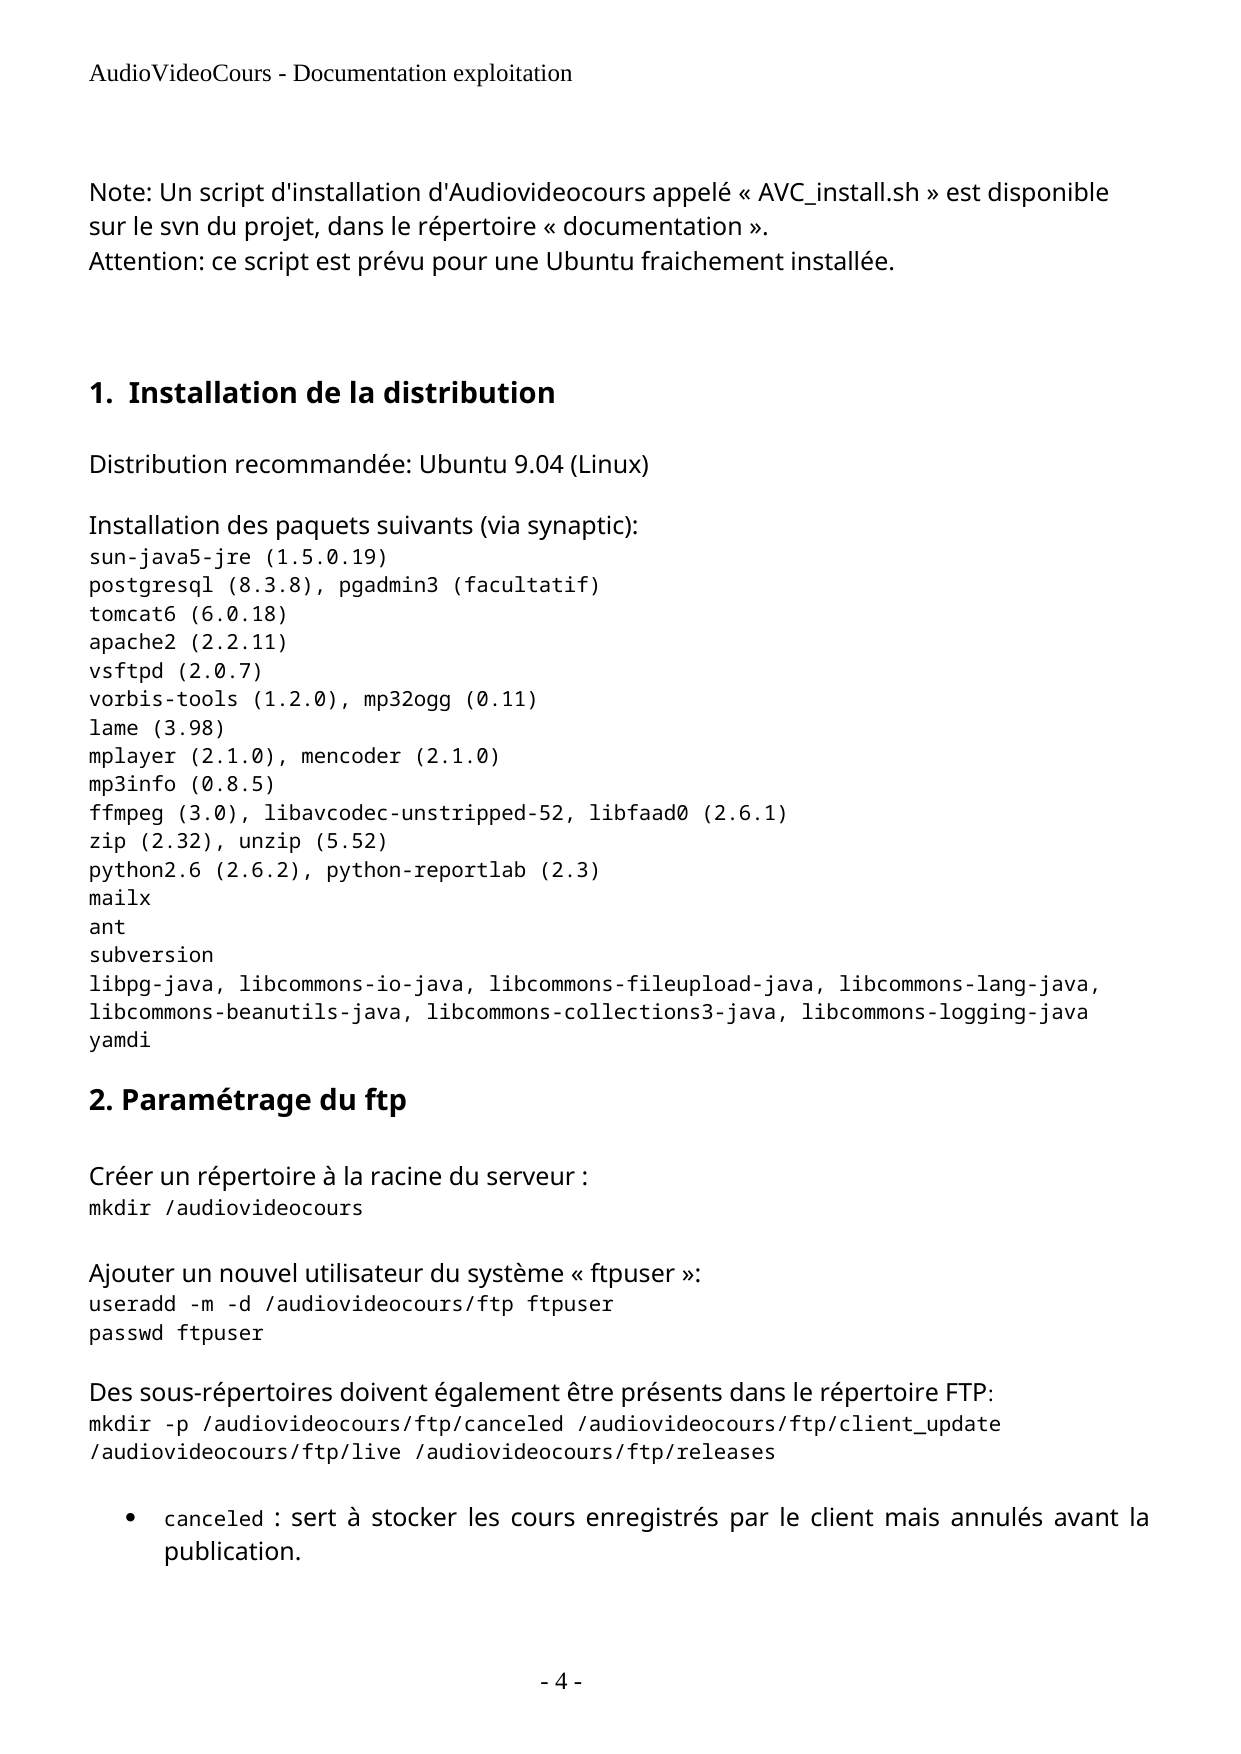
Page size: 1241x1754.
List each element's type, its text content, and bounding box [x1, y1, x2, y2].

text zip (2.32), unzip (5.52) [88, 826, 1152, 855]
text yamdi [88, 1026, 1152, 1054]
text mkdir /audiovideocours [88, 1193, 1152, 1221]
text libpg-java, libcommons-io-java, libcommons-fileupload-java, libcommons-lang-java, libcommons-beanutils-java, libcommons-collections3-java, libcommons-logging-java [88, 969, 1152, 1026]
text subversion [88, 940, 1152, 969]
text useradd -m -d /audiovideocours/ftp ftpuser [88, 1289, 1152, 1318]
text vsftpd (2.0.7) [88, 656, 1152, 684]
text Ajouter un nouvel utilisateur du système « ftpuser »: [88, 1256, 1152, 1289]
text Des sous-répertoires doivent également être présents dans le répertoire FTP: [88, 1375, 1152, 1409]
text python2.6 (2.6.2), python-reportlab (2.3) [88, 855, 1152, 883]
text mailx [88, 883, 1152, 912]
list canceled : sert à stocker les cours enregistrés par le client mais annulés avant la publication. [126, 1500, 1152, 1568]
text mkdir -p /audiovideocours/ftp/canceled /audiovideocours/ftp/client_update /audiovideocours/ftp/live /audiovideocours/ftp/releases [88, 1409, 1152, 1500]
subtitle 1. Installation de la distribution [88, 373, 1152, 412]
text passwd ftpuser [88, 1318, 1152, 1346]
text postgresql (8.3.8), pgadmin3 (facultatif) [88, 571, 1152, 599]
text apache2 (2.2.11) [88, 627, 1152, 656]
text mplayer (2.1.0), mencoder (2.1.0) [88, 741, 1152, 769]
text Installation des paquets suivants (via synaptic): [88, 508, 1152, 542]
text tomcat6 (6.0.18) [88, 599, 1152, 627]
text Distribution recommandée: Ubuntu 9.04 (Linux) [88, 446, 1152, 480]
subtitle 2. Paramétrage du ftp [88, 1079, 1152, 1119]
text ant [88, 912, 1152, 940]
text Note: Un script d'installation d'Audiovideocours appelé « AVC_install.sh » est disponible sur le svn du projet, dans le répertoire « documentation ». Attention: ce script est prévu pour une Ubuntu fraichement installée. [88, 175, 1152, 277]
text mp3info (0.8.5) [88, 769, 1152, 798]
text sun-java5-jre (1.5.0.19) [88, 542, 1152, 571]
text vorbis-tools (1.2.0), mp32ogg (0.11) [88, 684, 1152, 713]
text Créer un répertoire à la racine du serveur : [88, 1159, 1152, 1193]
text lame (3.98) [88, 713, 1152, 741]
text ffmpeg (3.0), libavcodec-unstripped-52, libfaad0 (2.6.1) [88, 798, 1152, 826]
